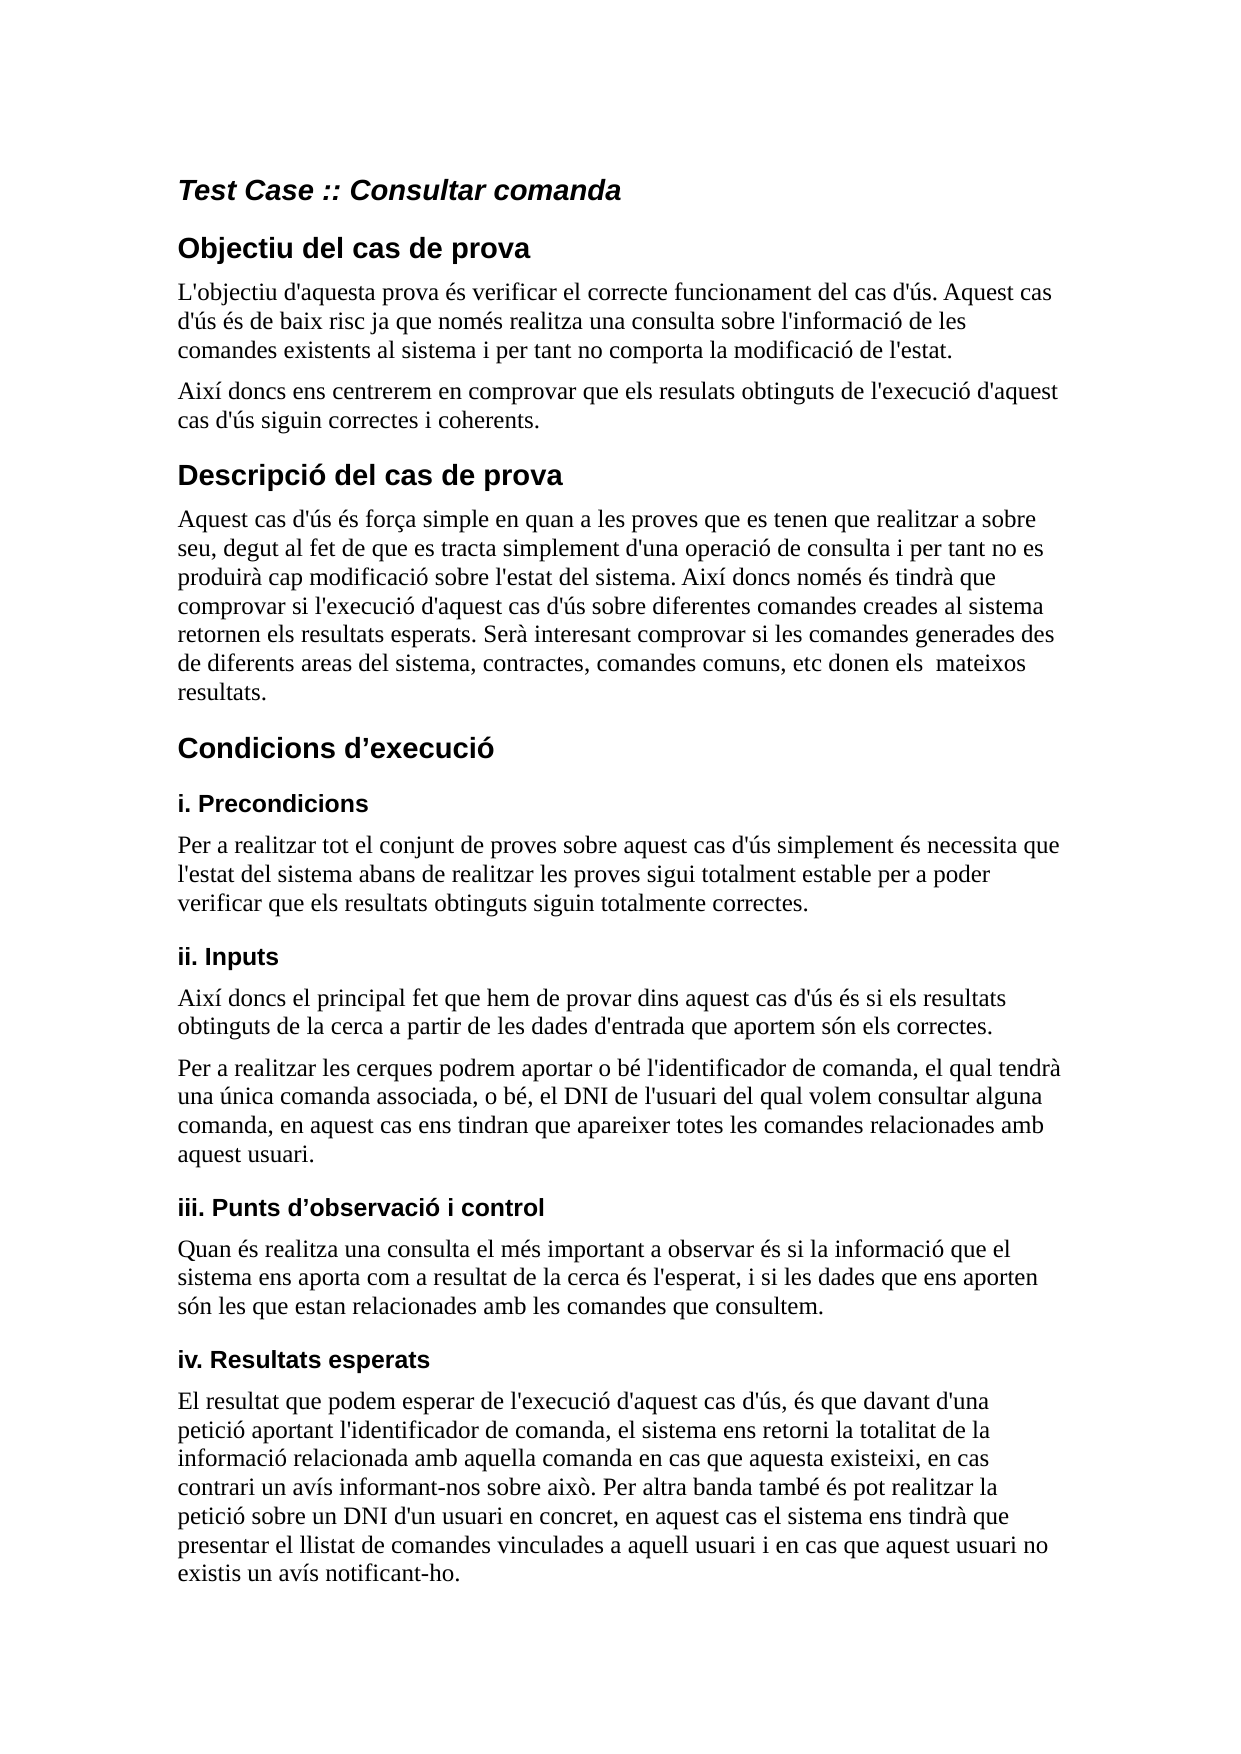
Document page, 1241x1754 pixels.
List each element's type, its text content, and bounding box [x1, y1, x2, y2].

text Quan és realitza una consulta el més important a observar és si la informació que el sistema ens aporta com a resultat de la cerca és l'esperat, i si les dades que ens aporten són les que estan relacionades amb les comandes que consultem. [177, 1234, 1063, 1320]
text Per a realitzar les cerques podrem aportar o bé l'identificador de comanda, el qual tendrà una única comanda associada, o bé, el DNI de l'usuari del qual volem consultar alguna comanda, en aquest cas ens tindran que apareixer totes les comandes relacionades amb aquest usuari. [177, 1053, 1063, 1168]
text Aquest cas d'ús és força simple en quan a les proves que es tenen que realitzar a sobre seu, degut al fet de que es tracta simplement d'una operació de consulta i per tant no es produirà cap modificació sobre l'estat del sistema. Així doncs només és tindrà que comprovar si l'execució d'aquest cas d'ús sobre diferentes comandes creades al sistema retornen els resultats esperats. Serà interesant comprovar si les comandes generades des de diferents areas del sistema, contractes, comandes comuns, etc donen els mateixos resultats. [177, 504, 1063, 706]
text Així doncs ens centrerem en comprovar que els resulats obtinguts de l'execució d'aquest cas d'ús siguin correctes i coherents. [177, 376, 1063, 433]
subtitle iv. Resultats esperats [177, 1345, 1063, 1373]
subtitle Test Case :: Consultar comanda [177, 173, 1063, 206]
subtitle ii. Inputs [177, 942, 1063, 970]
subtitle Condicions d’execució [177, 731, 1063, 764]
text Així doncs el principal fet que hem de provar dins aquest cas d'ús és si els resultats obtinguts de la cerca a partir de les dades d'entrada que aportem són els correctes. [177, 983, 1063, 1040]
text Per a realitzar tot el conjunt de proves sobre aquest cas d'ús simplement és necessita que l'estat del sistema abans de realitzar les proves sigui totalment estable per a poder verificar que els resultats obtinguts siguin totalmente correctes. [177, 830, 1063, 917]
subtitle Objectiu del cas de prova [177, 231, 1063, 265]
text El resultat que podem esperar de l'execució d'aquest cas d'ús, és que davant d'una petició aportant l'identificador de comanda, el sistema ens retorni la totalitat de la informació relacionada amb aquella comanda en cas que aquesta existeixi, en cas contrari un avís informant-nos sobre això. Per altra banda també és pot realitzar la petició sobre un DNI d'un usuari en concret, en aquest cas el sistema ens tindrà que presentar el llistat de comandes vinculades a aquell usuari i en cas que aquest usuari no existis un avís notificant-ho. [177, 1386, 1063, 1587]
subtitle Descripció del cas de prova [177, 458, 1063, 492]
subtitle i. Precondicions [177, 789, 1063, 818]
text L'objectiu d'aquesta prova és verificar el correcte funcionament del cas d'ús. Aquest cas d'ús és de baix risc ja que només realitza una consulta sobre l'informació de les comandes existents al sistema i per tant no comporta la modificació de l'estat. [177, 277, 1063, 363]
subtitle iii. Punts d’observació i control [177, 1193, 1063, 1221]
